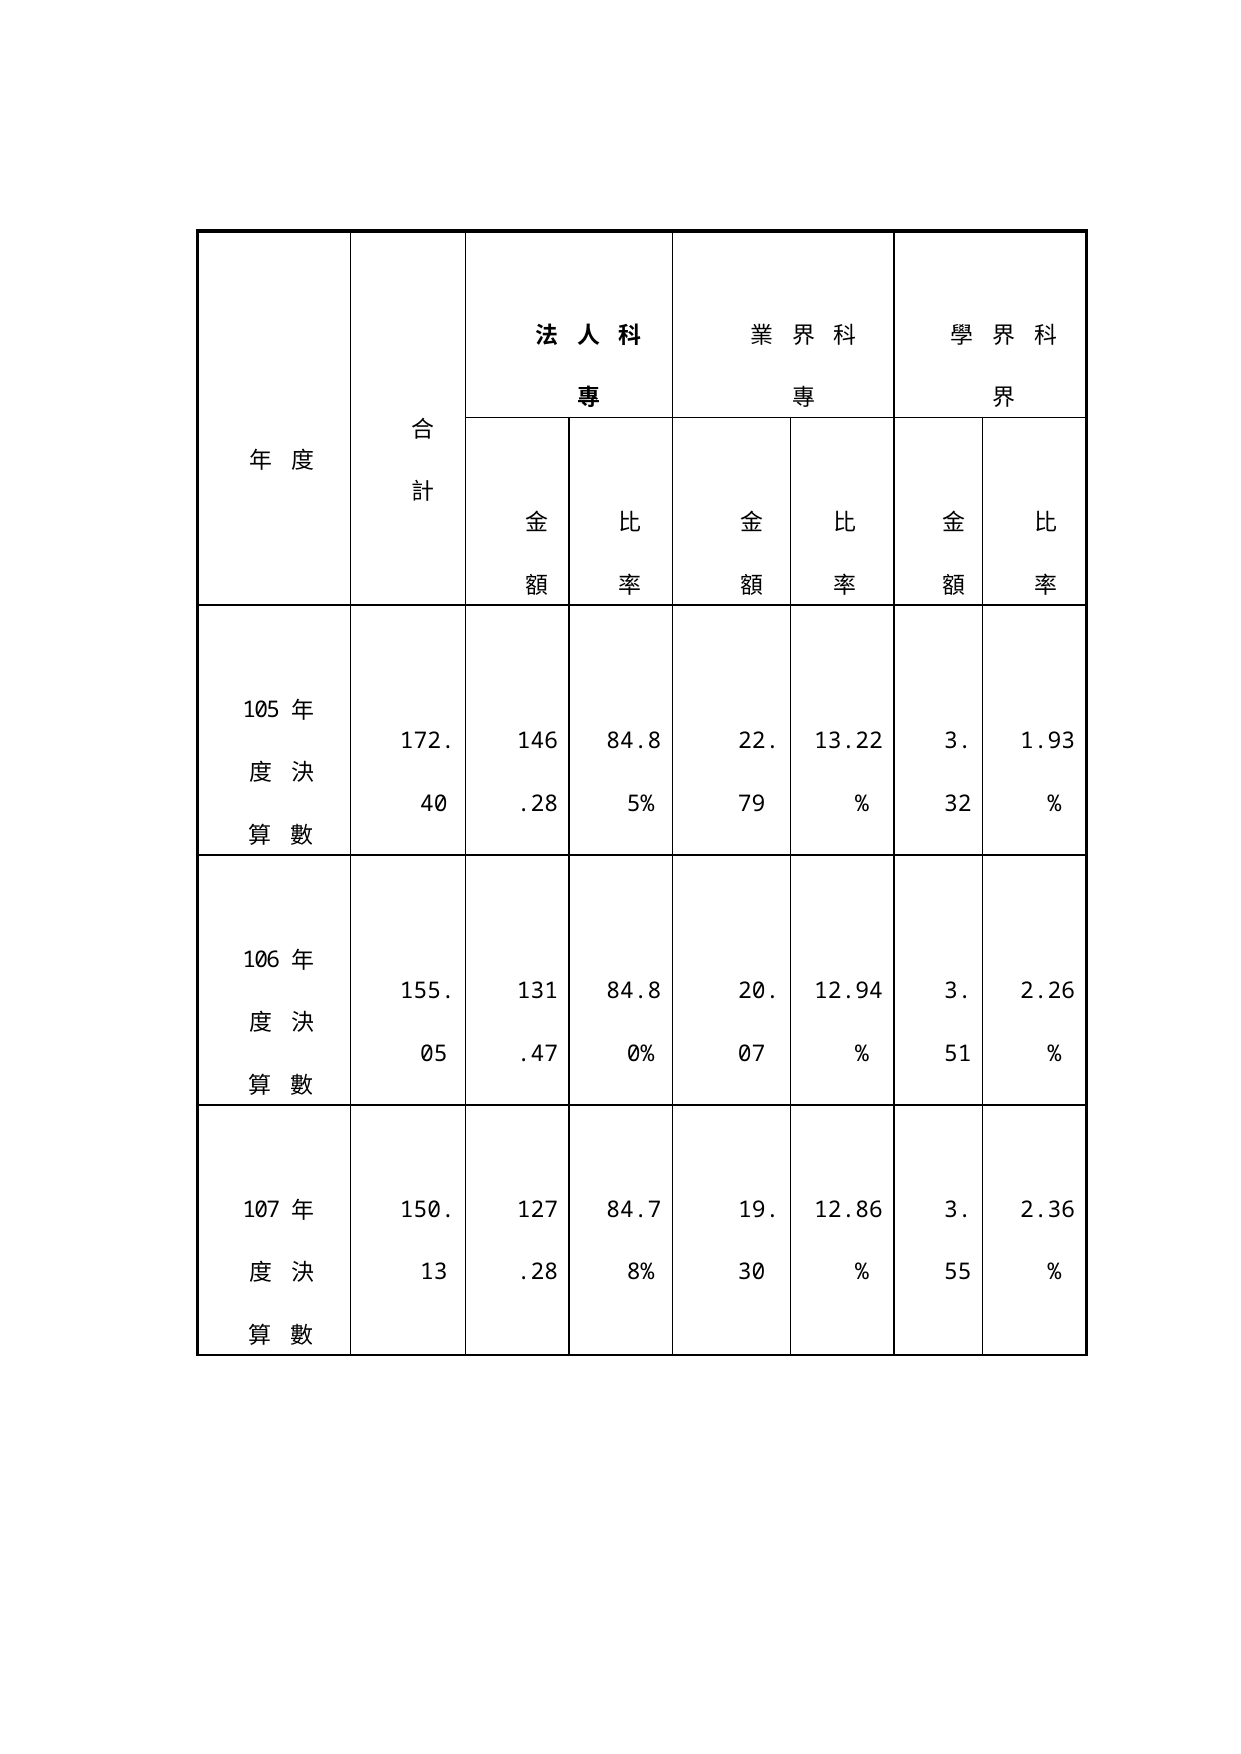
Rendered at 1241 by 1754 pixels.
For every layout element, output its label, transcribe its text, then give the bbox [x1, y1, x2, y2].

table_cell 比率 [791, 418, 893, 604]
table_cell 12.86% [791, 1106, 893, 1354]
table_cell 155.05 [351, 856, 465, 1104]
table_cell 106年度決算數 [199, 856, 350, 1104]
table_cell 金額 [673, 418, 790, 604]
table_cell 127.28 [466, 1106, 568, 1354]
table_cell 金額 [466, 418, 568, 604]
table_cell 比率 [983, 418, 1085, 604]
table_cell 3.55 [895, 1106, 982, 1354]
table_cell 1.93% [983, 606, 1085, 854]
table_cell 84.80% [570, 856, 672, 1104]
table_cell 172.40 [351, 606, 465, 854]
table_cell 12.94% [791, 856, 893, 1104]
table_header 業界科專 [673, 233, 893, 417]
table_cell 20.07 [673, 856, 790, 1104]
table_cell 比率 [570, 418, 672, 604]
table_header 合計 [351, 233, 465, 604]
table_cell 105年度決算數 [199, 606, 350, 854]
table_cell 2.36% [983, 1106, 1085, 1354]
table_cell 金額 [895, 418, 982, 604]
table_header 年度 [199, 233, 350, 604]
table_cell 84.85% [570, 606, 672, 854]
table_cell 107年度決算數 [199, 1106, 350, 1354]
table_cell 84.78% [570, 1106, 672, 1354]
table_cell 150.13 [351, 1106, 465, 1354]
table_cell 146.28 [466, 606, 568, 854]
table_cell 131.47 [466, 856, 568, 1104]
table_header 學界科界 [895, 233, 1085, 417]
table_cell 13.22% [791, 606, 893, 854]
table_cell 19.30 [673, 1106, 790, 1354]
table_cell 22.79 [673, 606, 790, 854]
table_header 法人科專 [466, 233, 672, 417]
table_cell 2.26% [983, 856, 1085, 1104]
table_cell 3.51 [895, 856, 982, 1104]
table_cell 3.32 [895, 606, 982, 854]
